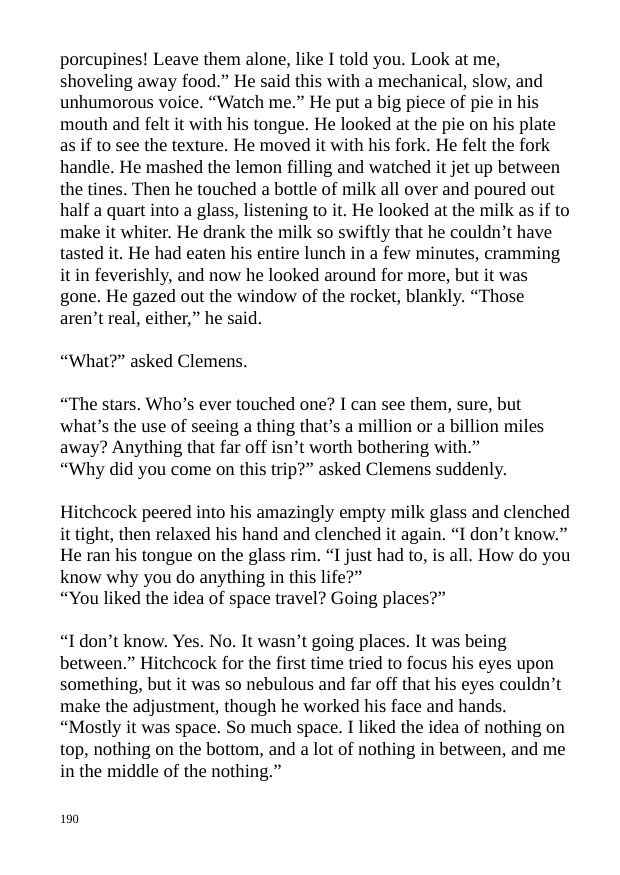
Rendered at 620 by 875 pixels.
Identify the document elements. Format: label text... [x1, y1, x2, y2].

text porcupines! Leave them alone, like I told you. Look at me, shoveling away food.” He said this with a mechanical, slow, and unhumorous voice. “Watch me.” He put a big piece of pie in his mouth and felt it with his tongue. He looked at the pie on his plate as if to see the texture. He moved it with his fork. He felt the fork handle. He mashed the lemon filling and watched it jet up between the tines. Then he touched a bottle of milk all over and poured out half a quart into a glass, listening to it. He looked at the milk as if to make it whiter. He drank the milk so swiftly that he couldn’t have tasted it. He had eaten his entire lunch in a few minutes, cramming it in feverishly, and now he looked around for more, but it was gone. He gazed out the window of the rocket, blankly. “Those aren’t real, either,” he said. “What?” asked Clemens. “The stars. Who’s ever touched one? I can see them, sure, but what’s the use of seeing a thing that’s a million or a billion miles away? Anything that far off isn’t worth bothering with.” “Why did you come on this trip?” asked Clemens suddenly. Hitchcock peered into his amazingly empty milk glass and clenched it tight, then relaxed his hand and clenched it again. “I don’t know.” He ran his tongue on the glass rim. “I just had to, is all. How do you know why you do anything in this life?” “You liked the idea of space travel? Going places?” “I don’t know. Yes. No. It wasn’t going places. It was being between.” Hitchcock for the first time tried to focus his eyes upon something, but it was so nebulous and far off that his eyes couldn’t make the adjustment, though he worked his face and hands. “Mostly it was space. So much space. I liked the idea of nothing on top, nothing on the bottom, and a lot of nothing in between, and me in the middle of the nothing.” [60, 48, 571, 781]
